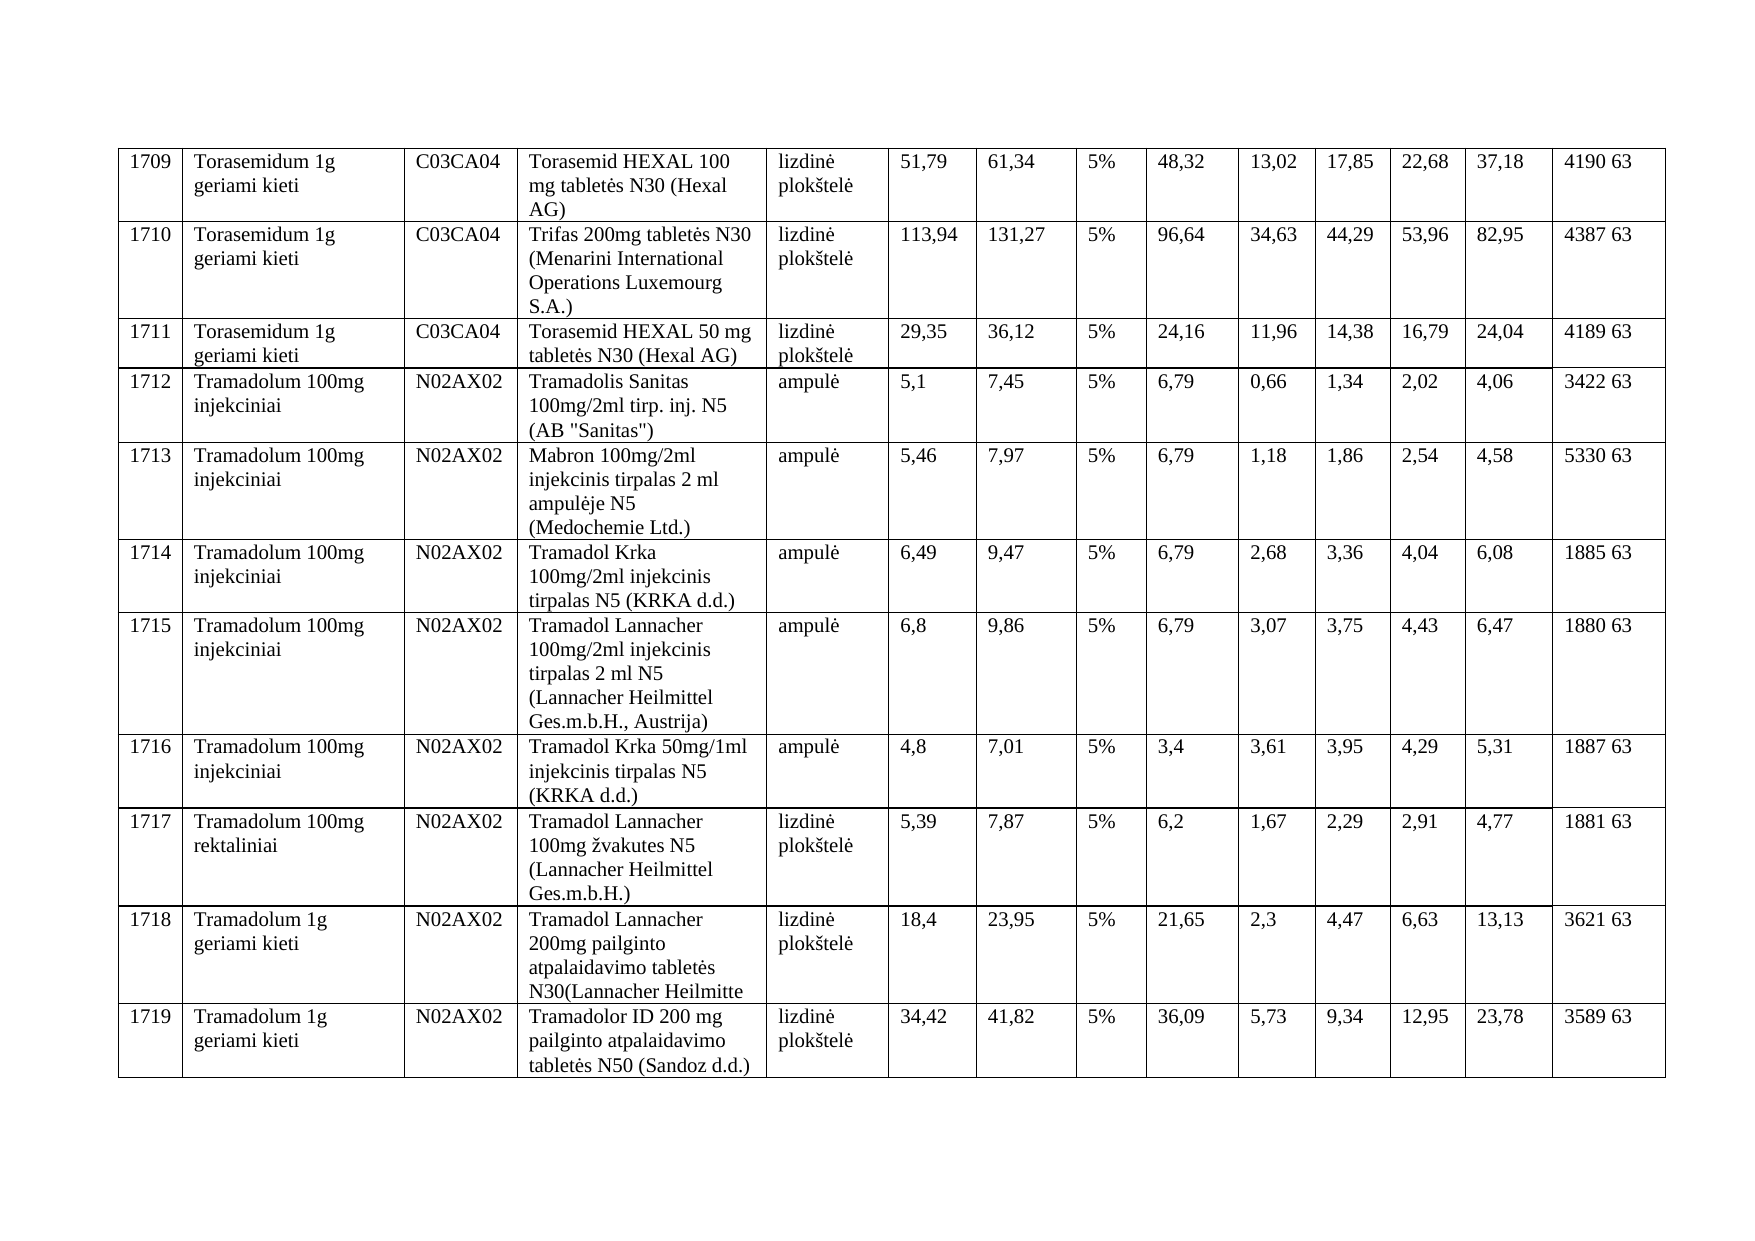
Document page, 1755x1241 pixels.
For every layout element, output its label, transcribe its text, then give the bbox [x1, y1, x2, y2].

table_cell 6,49 [889, 540, 976, 612]
table_cell C03CA04 [405, 149, 517, 221]
table_cell ampulė [767, 735, 888, 807]
table_cell 7,01 [977, 735, 1076, 807]
table_cell Torasemidum 1g geriami kieti [183, 319, 404, 367]
table_cell Torasemidum 1g geriami kieti [183, 222, 404, 318]
table_cell N02AX02 [405, 369, 517, 442]
table_cell 3422 63 [1553, 368, 1665, 442]
table_cell 21,65 [1147, 907, 1238, 1003]
table_cell 4,04 [1391, 540, 1465, 612]
table_cell 2,54 [1391, 443, 1465, 539]
table_cell lizdinė plokštelė [767, 809, 888, 905]
table_cell ampulė [767, 540, 888, 612]
table_cell 16,79 [1391, 319, 1465, 367]
table_cell 18,4 [889, 907, 976, 1003]
table_cell 23,78 [1466, 1004, 1552, 1077]
table_cell 1,18 [1239, 443, 1315, 539]
table_cell 6,2 [1147, 809, 1238, 905]
table_cell 4189 63 [1553, 319, 1665, 367]
table_cell 3,95 [1316, 735, 1390, 807]
table_cell C03CA04 [405, 319, 517, 367]
table_cell 1881 63 [1553, 808, 1665, 905]
table_cell 2,02 [1391, 369, 1465, 442]
table_cell 61,34 [977, 149, 1076, 221]
table_cell 1710 [119, 222, 182, 318]
table_cell 1712 [119, 369, 182, 442]
table_cell 34,42 [889, 1004, 976, 1077]
table_cell Tramadolum 1g geriami kieti [183, 1004, 404, 1077]
table_cell N02AX02 [405, 613, 517, 733]
table_cell 37,18 [1466, 149, 1552, 221]
table_cell 6,79 [1147, 443, 1238, 539]
table_cell 9,86 [977, 613, 1076, 733]
table_cell 1718 [119, 907, 182, 1003]
table_cell 3621 63 [1553, 906, 1665, 1003]
table_cell Torasemidum 1g geriami kieti [183, 149, 404, 221]
table_cell 3,4 [1147, 735, 1238, 807]
table_cell 24,16 [1147, 319, 1238, 367]
table_cell 4,47 [1316, 907, 1390, 1003]
table_cell 5% [1077, 149, 1146, 221]
table_cell 5,46 [889, 443, 976, 539]
table_cell 3,07 [1239, 613, 1315, 733]
table_cell 5% [1077, 222, 1146, 318]
table_cell 22,68 [1391, 149, 1465, 221]
table_cell Tramadol Krka 100mg/2ml injekcinis tirpalas N5 (KRKA d.d.) [518, 540, 766, 612]
table_cell N02AX02 [405, 735, 517, 807]
table_cell 13,13 [1466, 907, 1552, 1003]
table_cell 4,43 [1391, 613, 1465, 733]
table_cell 5% [1077, 369, 1146, 442]
table_cell Tramadol Lannacher 100mg/2ml injekcinis tirpalas 2 ml N5 (Lannacher Heilmittel Ges.m.b.H., Austrija) [518, 613, 766, 733]
table_cell 36,09 [1147, 1004, 1238, 1077]
table_cell Trifas 200mg tabletės N30 (Menarini International Operations Luxemourg S.A.) [518, 222, 766, 318]
table_cell 4,8 [889, 735, 976, 807]
table_cell 12,95 [1391, 1004, 1465, 1077]
table_cell 2,68 [1239, 540, 1315, 612]
table_cell 5,1 [889, 369, 976, 442]
table_cell Tramadol Lannacher 100mg žvakutes N5 (Lannacher Heilmittel Ges.m.b.H.) [518, 809, 766, 905]
table_cell Mabron 100mg/2ml injekcinis tirpalas 2 ml ampulėje N5 (Medochemie Ltd.) [518, 443, 766, 539]
table_cell 4,06 [1466, 369, 1552, 442]
table_cell N02AX02 [405, 443, 517, 539]
table_cell 6,08 [1466, 540, 1552, 612]
table_cell Tramadolum 100mg injekciniai [183, 443, 404, 539]
table_cell Tramadolum 100mg injekciniai [183, 540, 404, 612]
table_cell 6,79 [1147, 369, 1238, 442]
table_cell 5,31 [1466, 735, 1552, 807]
table_cell Tramadolor ID 200 mg pailginto atpalaidavimo tabletės N50 (Sandoz d.d.) [518, 1004, 766, 1077]
table_cell 14,38 [1316, 319, 1390, 367]
table_cell 36,12 [977, 319, 1076, 367]
table_cell 7,45 [977, 369, 1076, 442]
table_cell 4,77 [1466, 809, 1552, 905]
table_cell ampulė [767, 369, 888, 442]
table_cell 9,47 [977, 540, 1076, 612]
table_cell 2,91 [1391, 809, 1465, 905]
table_cell 5330 63 [1553, 443, 1665, 539]
table_cell Tramadolum 100mg rektaliniai [183, 809, 404, 905]
table_cell lizdinė plokštelė [767, 319, 888, 367]
table_cell 6,79 [1147, 613, 1238, 733]
table_cell Tramadolum 100mg injekciniai [183, 369, 404, 442]
table_cell Tramadolum 100mg injekciniai [183, 613, 404, 733]
table_cell 1713 [119, 443, 182, 539]
table_cell 5% [1077, 1004, 1146, 1077]
table_cell 1716 [119, 735, 182, 807]
table_cell 13,02 [1239, 149, 1315, 221]
table_cell 29,35 [889, 319, 976, 367]
table_cell 34,63 [1239, 222, 1315, 318]
table_cell 4,29 [1391, 735, 1465, 807]
table_cell 0,66 [1239, 369, 1315, 442]
table_cell Tramadol Lannacher 200mg pailginto atpalaidavimo tabletės N30(Lannacher Heilmitte [518, 907, 766, 1003]
table_cell 4190 63 [1553, 149, 1665, 221]
table_cell ampulė [767, 443, 888, 539]
table_cell lizdinė plokštelė [767, 1004, 888, 1077]
table_cell 3,75 [1316, 613, 1390, 733]
table_cell 1,86 [1316, 443, 1390, 539]
table_cell 1711 [119, 319, 182, 367]
table_cell Tramadolis Sanitas 100mg/2ml tirp. inj. N5 (AB "Sanitas") [518, 369, 766, 442]
table_cell 17,85 [1316, 149, 1390, 221]
table_cell 5% [1077, 319, 1146, 367]
table_cell 5% [1077, 443, 1146, 539]
table_cell 3589 63 [1553, 1004, 1665, 1077]
table_cell 1,34 [1316, 369, 1390, 442]
table_cell 7,97 [977, 443, 1076, 539]
table_cell 5,73 [1239, 1004, 1315, 1077]
table_cell 9,34 [1316, 1004, 1390, 1077]
table_cell ampulė [767, 613, 888, 733]
table_cell N02AX02 [405, 809, 517, 905]
table_cell 5,39 [889, 809, 976, 905]
table_cell Torasemid HEXAL 50 mg tabletės N30 (Hexal AG) [518, 319, 766, 367]
table_cell 5% [1077, 540, 1146, 612]
table_cell 5% [1077, 735, 1146, 807]
table_cell 6,8 [889, 613, 976, 733]
table_cell lizdinė plokštelė [767, 149, 888, 221]
table_cell 1717 [119, 809, 182, 905]
table_cell 131,27 [977, 222, 1076, 318]
table_cell lizdinė plokštelė [767, 222, 888, 318]
table_cell 96,64 [1147, 222, 1238, 318]
table_cell 5% [1077, 613, 1146, 733]
table_cell Tramadol Krka 50mg/1ml injekcinis tirpalas N5 (KRKA d.d.) [518, 735, 766, 807]
table_cell 1887 63 [1553, 735, 1665, 807]
table_cell 1880 63 [1553, 613, 1665, 733]
table_cell 4387 63 [1553, 222, 1665, 318]
table_cell 23,95 [977, 907, 1076, 1003]
table_cell 51,79 [889, 149, 976, 221]
table_cell 82,95 [1466, 222, 1552, 318]
table_cell Tramadolum 1g geriami kieti [183, 907, 404, 1003]
table_cell 2,3 [1239, 907, 1315, 1003]
table_cell 1709 [119, 149, 182, 221]
table_cell 2,29 [1316, 809, 1390, 905]
table_cell 48,32 [1147, 149, 1238, 221]
table_cell 1885 63 [1553, 540, 1665, 612]
table_cell N02AX02 [405, 1004, 517, 1077]
table_cell 1,67 [1239, 809, 1315, 905]
table_cell 6,63 [1391, 907, 1465, 1003]
table_cell 113,94 [889, 222, 976, 318]
table_cell 6,47 [1466, 613, 1552, 733]
table_cell 1715 [119, 613, 182, 733]
table_cell 6,79 [1147, 540, 1238, 612]
table_cell Tramadolum 100mg injekciniai [183, 735, 404, 807]
table_cell 41,82 [977, 1004, 1076, 1077]
table_cell 7,87 [977, 809, 1076, 905]
table_cell 24,04 [1466, 319, 1552, 367]
table_cell Torasemid HEXAL 100 mg tabletės N30 (Hexal AG) [518, 149, 766, 221]
table_cell 5% [1077, 907, 1146, 1003]
table_cell 5% [1077, 809, 1146, 905]
table_cell 11,96 [1239, 319, 1315, 367]
table_cell lizdinė plokštelė [767, 907, 888, 1003]
table_cell 3,61 [1239, 735, 1315, 807]
table_cell 1714 [119, 540, 182, 612]
table_cell 3,36 [1316, 540, 1390, 612]
table_cell 4,58 [1466, 443, 1552, 539]
table_cell 1719 [119, 1004, 182, 1077]
table_cell C03CA04 [405, 222, 517, 318]
table_cell N02AX02 [405, 907, 517, 1003]
table_cell 44,29 [1316, 222, 1390, 318]
table_cell N02AX02 [405, 540, 517, 612]
table_cell 53,96 [1391, 222, 1465, 318]
